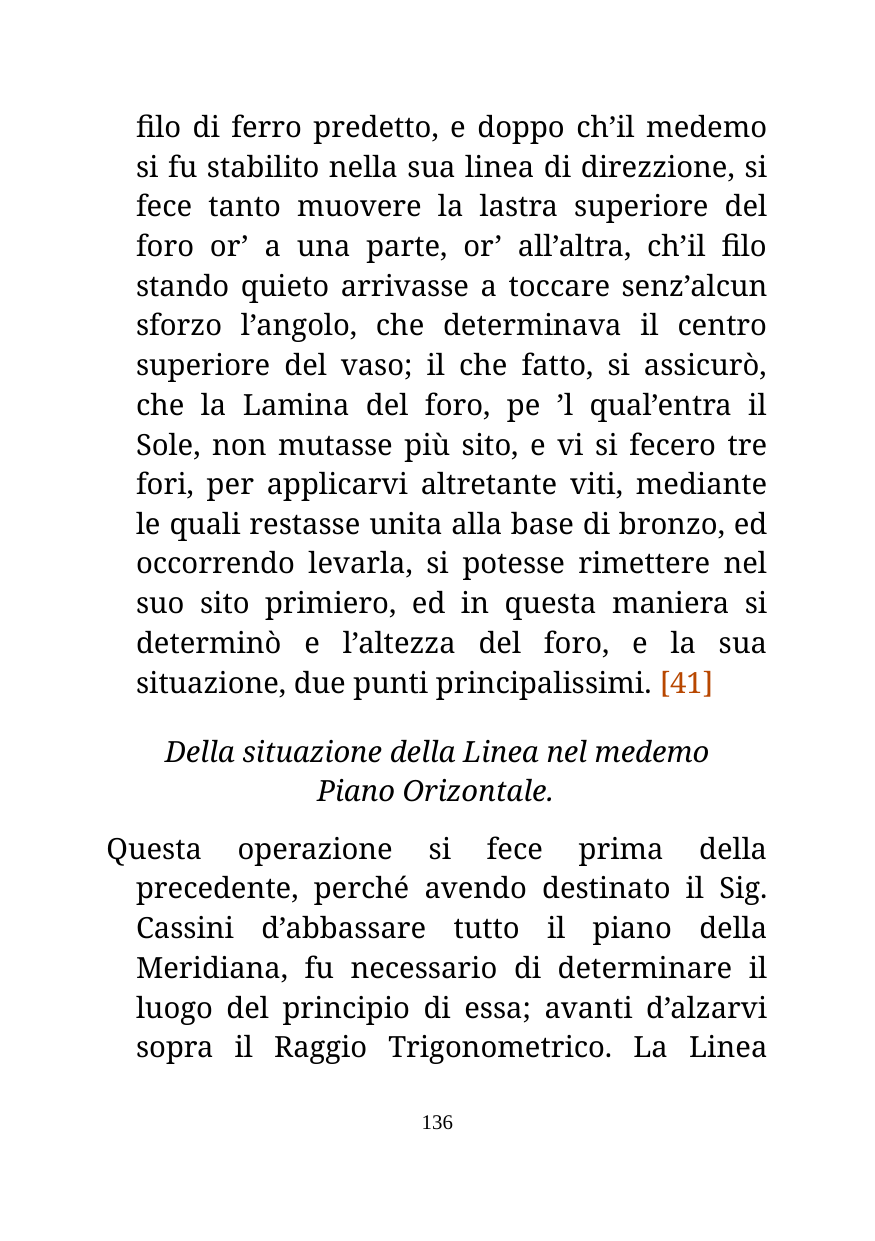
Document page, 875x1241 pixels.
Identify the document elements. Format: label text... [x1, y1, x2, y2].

text Della situazione della Linea nel medemo Piano Orizontale. [106, 731, 768, 810]
text filo di ferro predetto, e doppo ch’il medemo si fu stabilito nella sua linea di direzzione, si fece tanto muovere la lastra superiore del foro or’ a una parte, or’ all’altra, ch’il filo stando quieto arrivasse a toccare senz’alcun sforzo l’angolo, che determinava il centro superiore del vaso; il che fatto, si assicurò, che la Lamina del foro, pe ’l qual’entra il Sole, non mutasse più sito, e vi si fecero tre fori, per applicarvi altretante viti, mediante le quali restasse unita alla base di bronzo, ed occorrendo levarla, si potesse rimettere nel suo sito primiero, ed in questa maniera si determinò e l’altezza del foro, e la sua situazione, due punti principalissimi. [41] [106, 106, 768, 702]
text Questa operazione si fece prima della precedente, perché avendo destinato il Sig. Cassini d’abbassare tutto il piano della Meridiana, fu necessario di determinare il luogo del principio di essa; avanti d’alzarvi sopra il Raggio Trigonometrico. La Linea [106, 828, 768, 1066]
